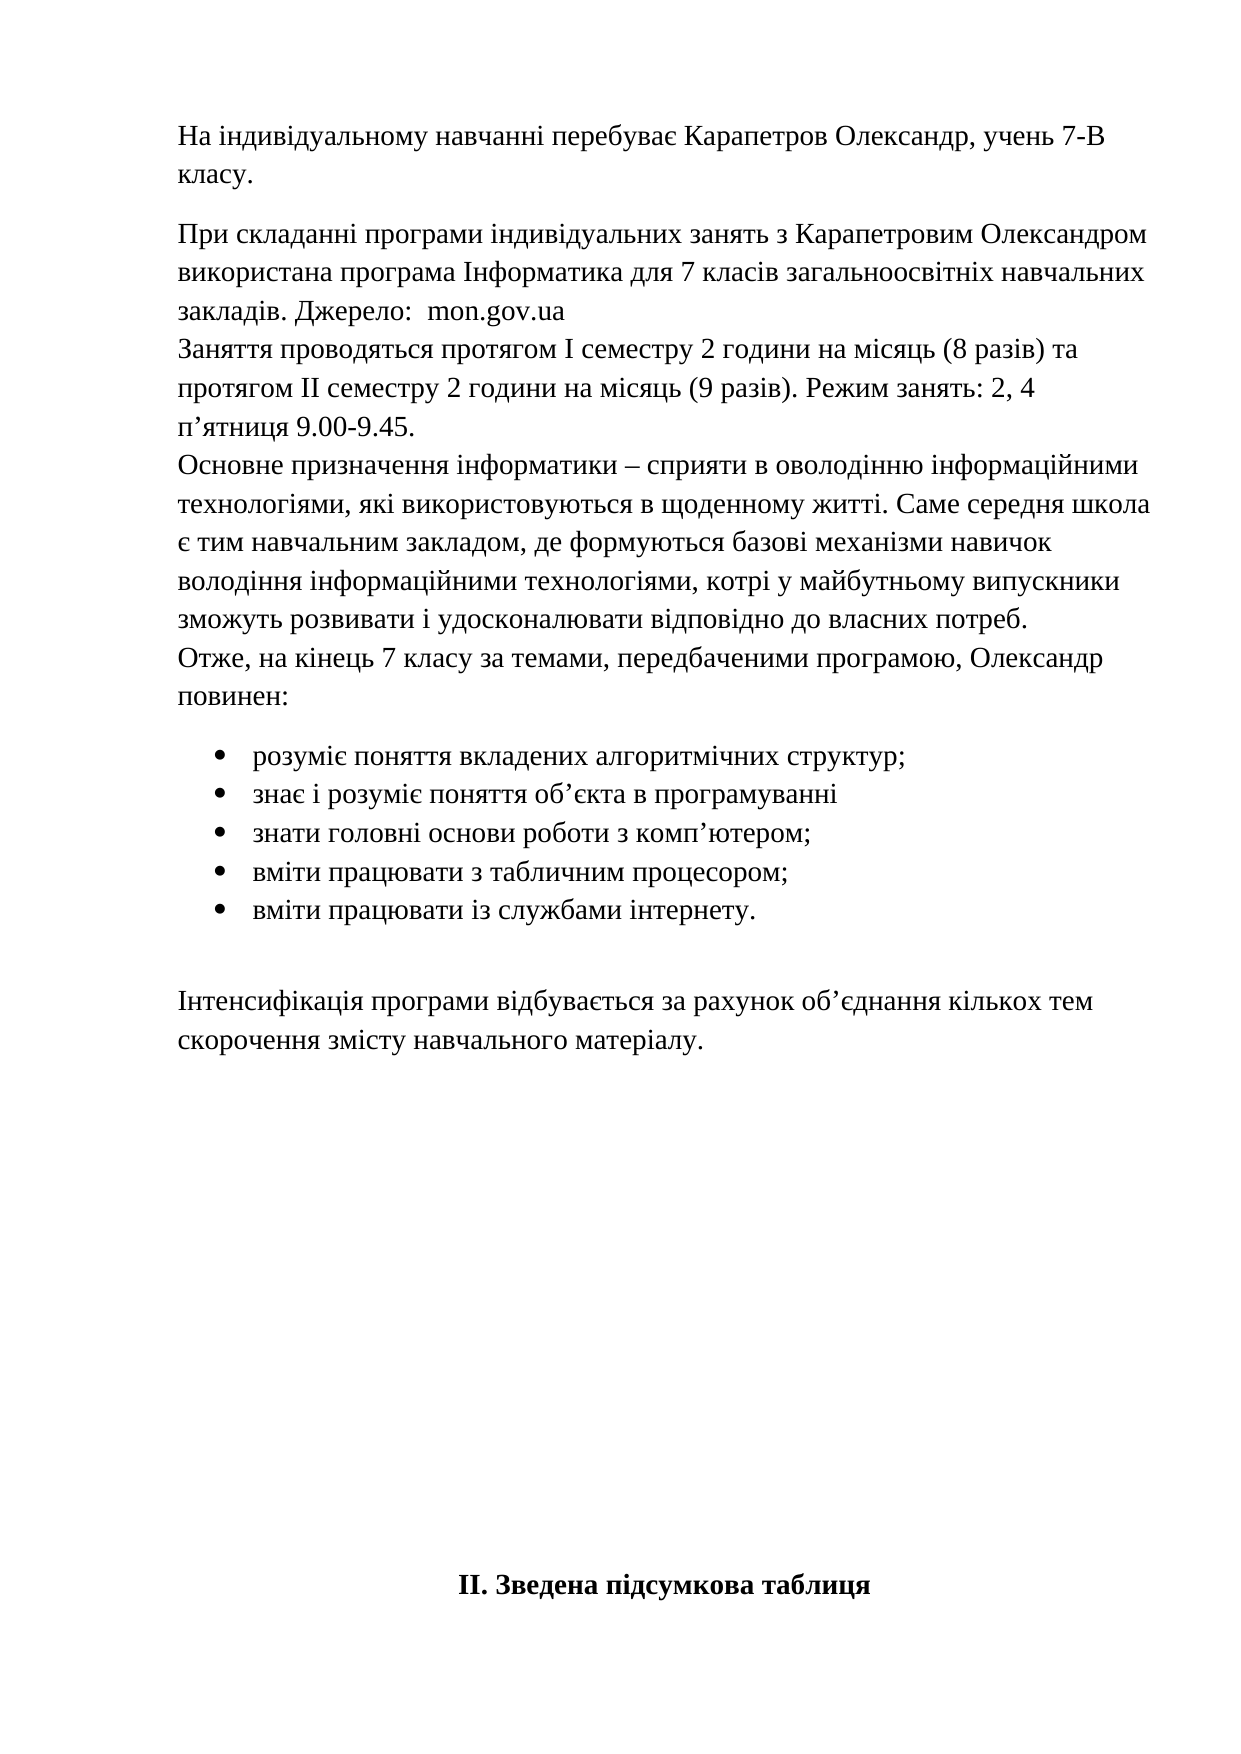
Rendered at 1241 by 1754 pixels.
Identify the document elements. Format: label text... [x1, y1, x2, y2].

text Інтенсифікація програми відбувається за рахунок об’єднання кількох тем скорочення змісту навчального матеріалу. [177, 983, 1152, 1055]
list вміти працювати з табличним процесором; [215, 854, 1152, 887]
list знати головні основи роботи з комп’ютером; [215, 815, 1152, 849]
list вміти працювати із службами інтернету. [215, 892, 1152, 958]
list знає і розуміє поняття об’єкта в програмуванні [215, 777, 1152, 810]
text ІІ. Зведена підсумкова таблиця [177, 1567, 1152, 1601]
list розуміє поняття вкладених алгоритмічних структур; [215, 738, 1152, 772]
text При складанні програми індивідуальних занять з Карапетровим Олександром використана програма Інформатика для 7 класів загальноосвітніх навчальних закладів. Джерело: mon.gov.ua Заняття проводяться протягом І семестру 2 години на місяць (8 разів) та протягом ІІ семестру 2 години на місяць (9 разів). Режим занять: 2, 4 п’ятниця 9.00-9.45. Основне призначення інформатики – сприяти в оволодінню інформаційними технологіями, які використовуються в щоденному житті. Саме середня школа є тим навчальним закладом, де формуються базові механізми навичок володіння інформаційними технологіями, котрі у майбутньому випускники зможуть розвивати і удосконалювати відповідно до власних потреб. Отже, на кінець 7 класу за темами, передбаченими програмою, Олександр повинен: [177, 216, 1152, 712]
text На індивідуальному навчанні перебуває Карапетров Олександр, учень 7-В класу. [177, 118, 1152, 190]
